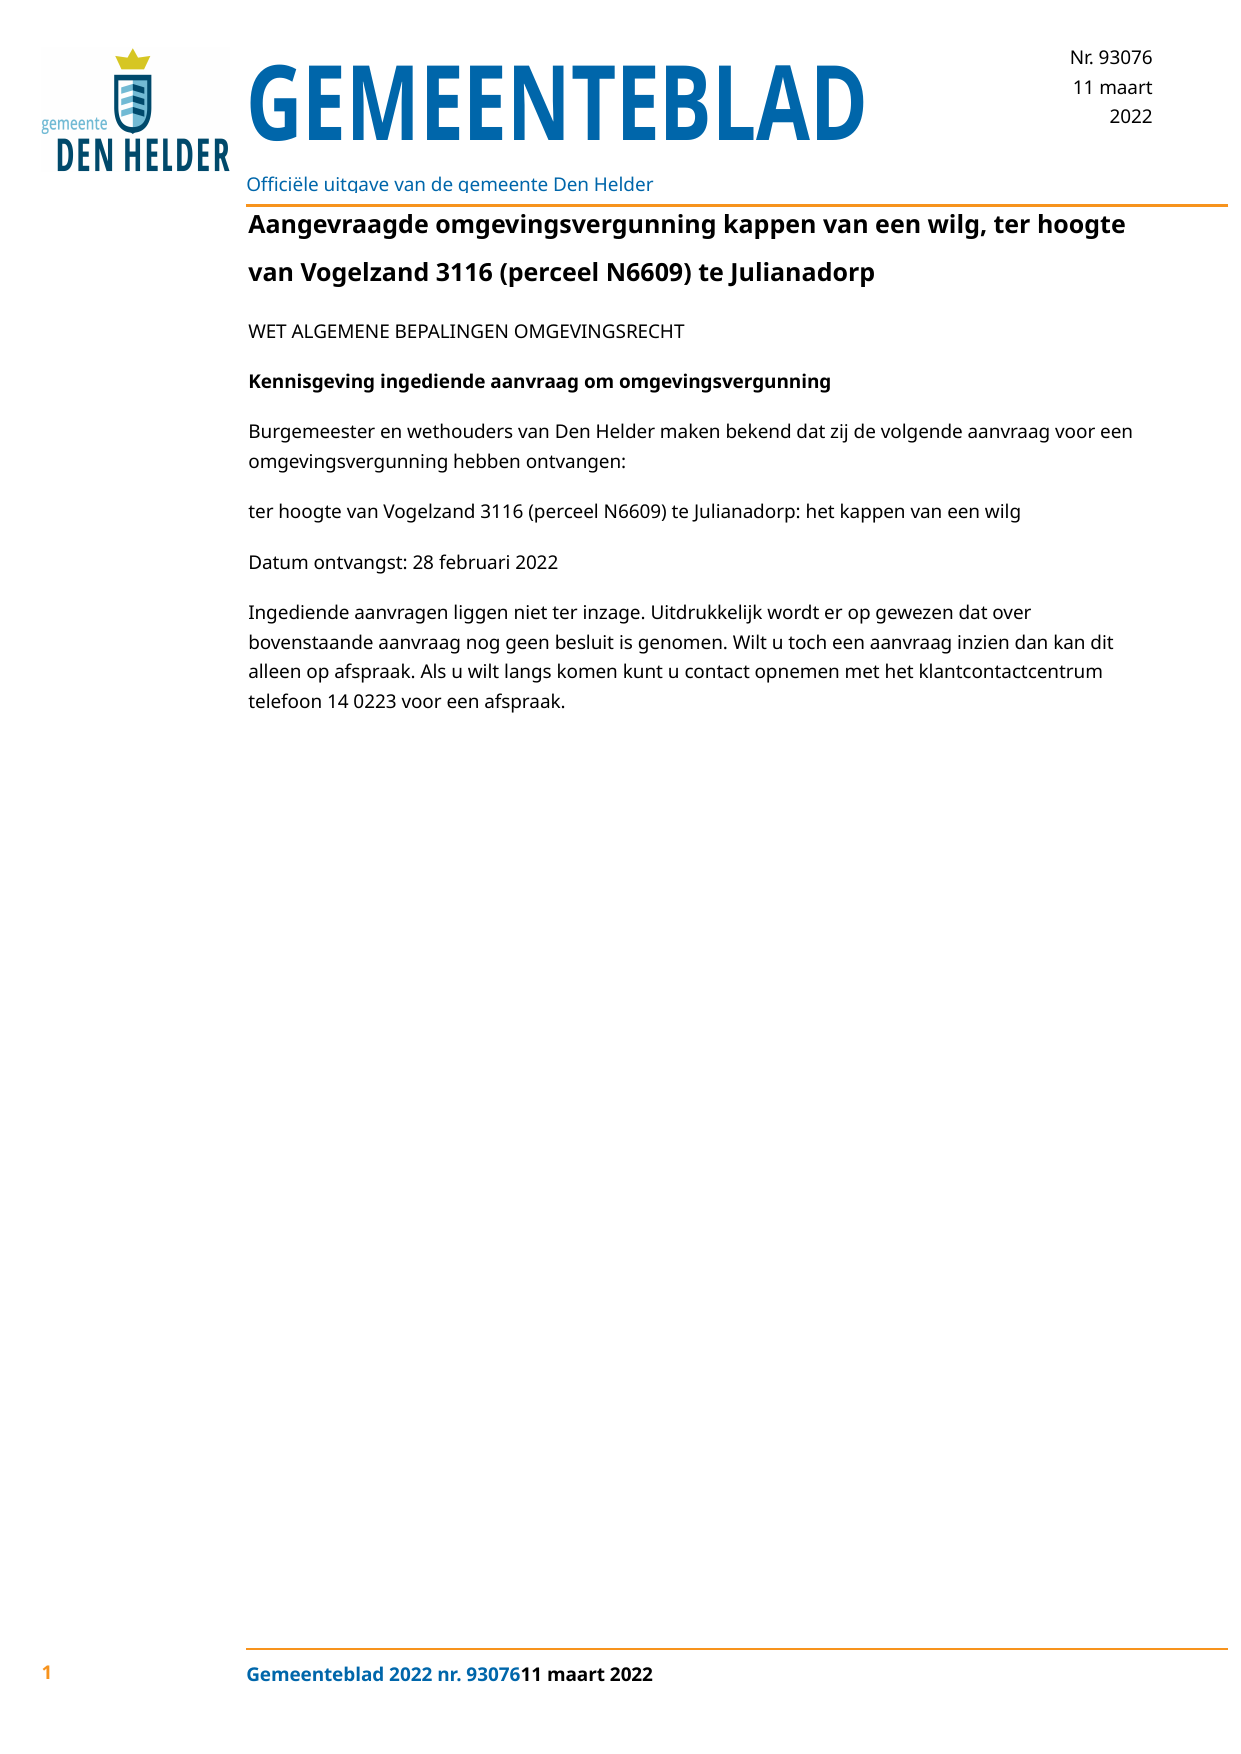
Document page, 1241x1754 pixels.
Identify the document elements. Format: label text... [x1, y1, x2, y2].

picture [41, 47, 231, 172]
text Ingediende aanvragen liggen niet ter inzage. Uitdrukkelijk wordt er op gewezen dat over bovenstaande aanvraag nog geen besluit is genomen. Wilt u toch een aanvraag inzien dan kan dit alleen op afspraak. Als u wilt langs komen kunt u contact opnemen met het klantcontactcentrum telefoon 14 0223 voor een afspraak. [248, 599, 1152, 714]
text ter hoogte van Vogelzand 3116 (perceel N6609) te Julianadorp: het kappen van een wilg [248, 499, 1152, 524]
picture [100, 154, 106, 172]
picture [220, 160, 224, 172]
text Burgemeester en wethouders van Den Helder maken bekend dat zij de volgende aanvraag voor een omgevingsvergunning hebben ontvangen: [248, 419, 1152, 474]
picture [130, 157, 135, 172]
text WET ALGEMENE BEPALINGEN OMGEVINGSRECHT [248, 318, 1152, 344]
text Datum ontvangst: 28 februari 2022 [248, 549, 1152, 575]
picture [182, 144, 187, 165]
picture [63, 144, 68, 165]
text Kennisgeving ingediende aanvraag om omgevingsvergunning [248, 368, 1152, 394]
text Aangevraagde omgevingsvergunning kappen van een wilg, ter hoogte van Vogelzand 3116 (perceel N6609) te Julianadorp [248, 207, 1152, 288]
